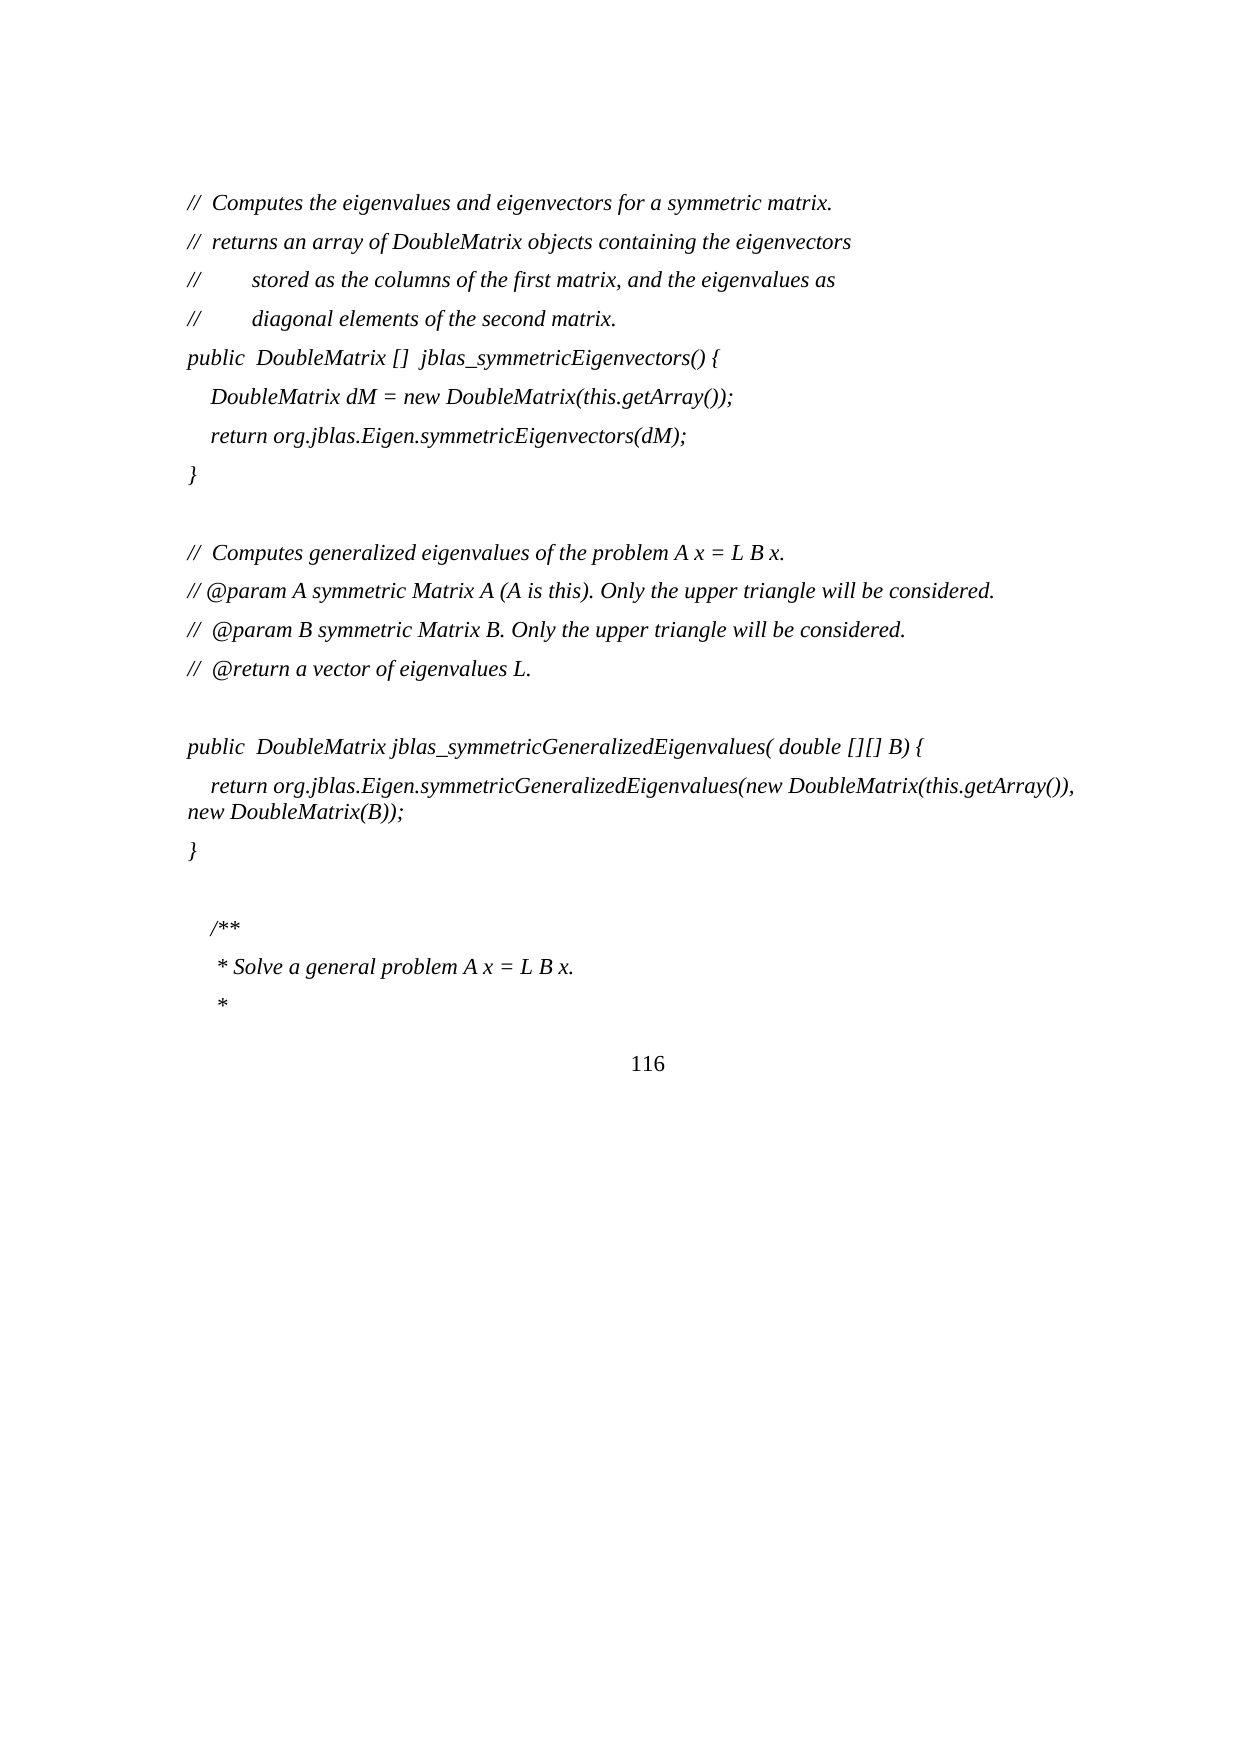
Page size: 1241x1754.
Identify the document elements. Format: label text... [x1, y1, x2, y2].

text // Computes generalized eigenvalues of the problem A x = L B x. [187, 538, 1108, 565]
text return org.jblas.Eigen.symmetricGeneralizedEigenvalues(new DoubleMatrix(this.getArray()), new DoubleMatrix(B)); [187, 772, 1108, 824]
text // @param B symmetric Matrix B. Only the upper triangle will be considered. [187, 616, 1108, 643]
text public DoubleMatrix [] jblas_symmetricEigenvectors() { [187, 344, 1108, 371]
text DoubleMatrix dM = new DoubleMatrix(this.getArray()); [187, 383, 1108, 409]
text // diagonal elements of the second matrix. [187, 305, 1108, 332]
text * Solve a general problem A x = L B x. [187, 953, 1108, 980]
text // stored as the columns of the first matrix, and the eigenvalues as [187, 267, 1108, 293]
text } [187, 837, 1108, 863]
text // returns an array of DoubleMatrix objects containing the eigenvectors [187, 228, 1108, 254]
text // @param A symmetric Matrix A (A is this). Only the upper triangle will be considered. [187, 577, 1108, 604]
text return org.jblas.Eigen.symmetricEigenvectors(dM); [187, 422, 1108, 448]
text public DoubleMatrix jblas_symmetricGeneralizedEigenvalues( double [][] B) { [187, 733, 1108, 759]
text // Computes the eigenvalues and eigenvectors for a symmetric matrix. [187, 189, 1108, 215]
text } [187, 461, 1108, 487]
text * [187, 992, 1108, 1019]
text /** [187, 914, 1108, 941]
text // @return a vector of eigenvalues L. [187, 655, 1108, 681]
